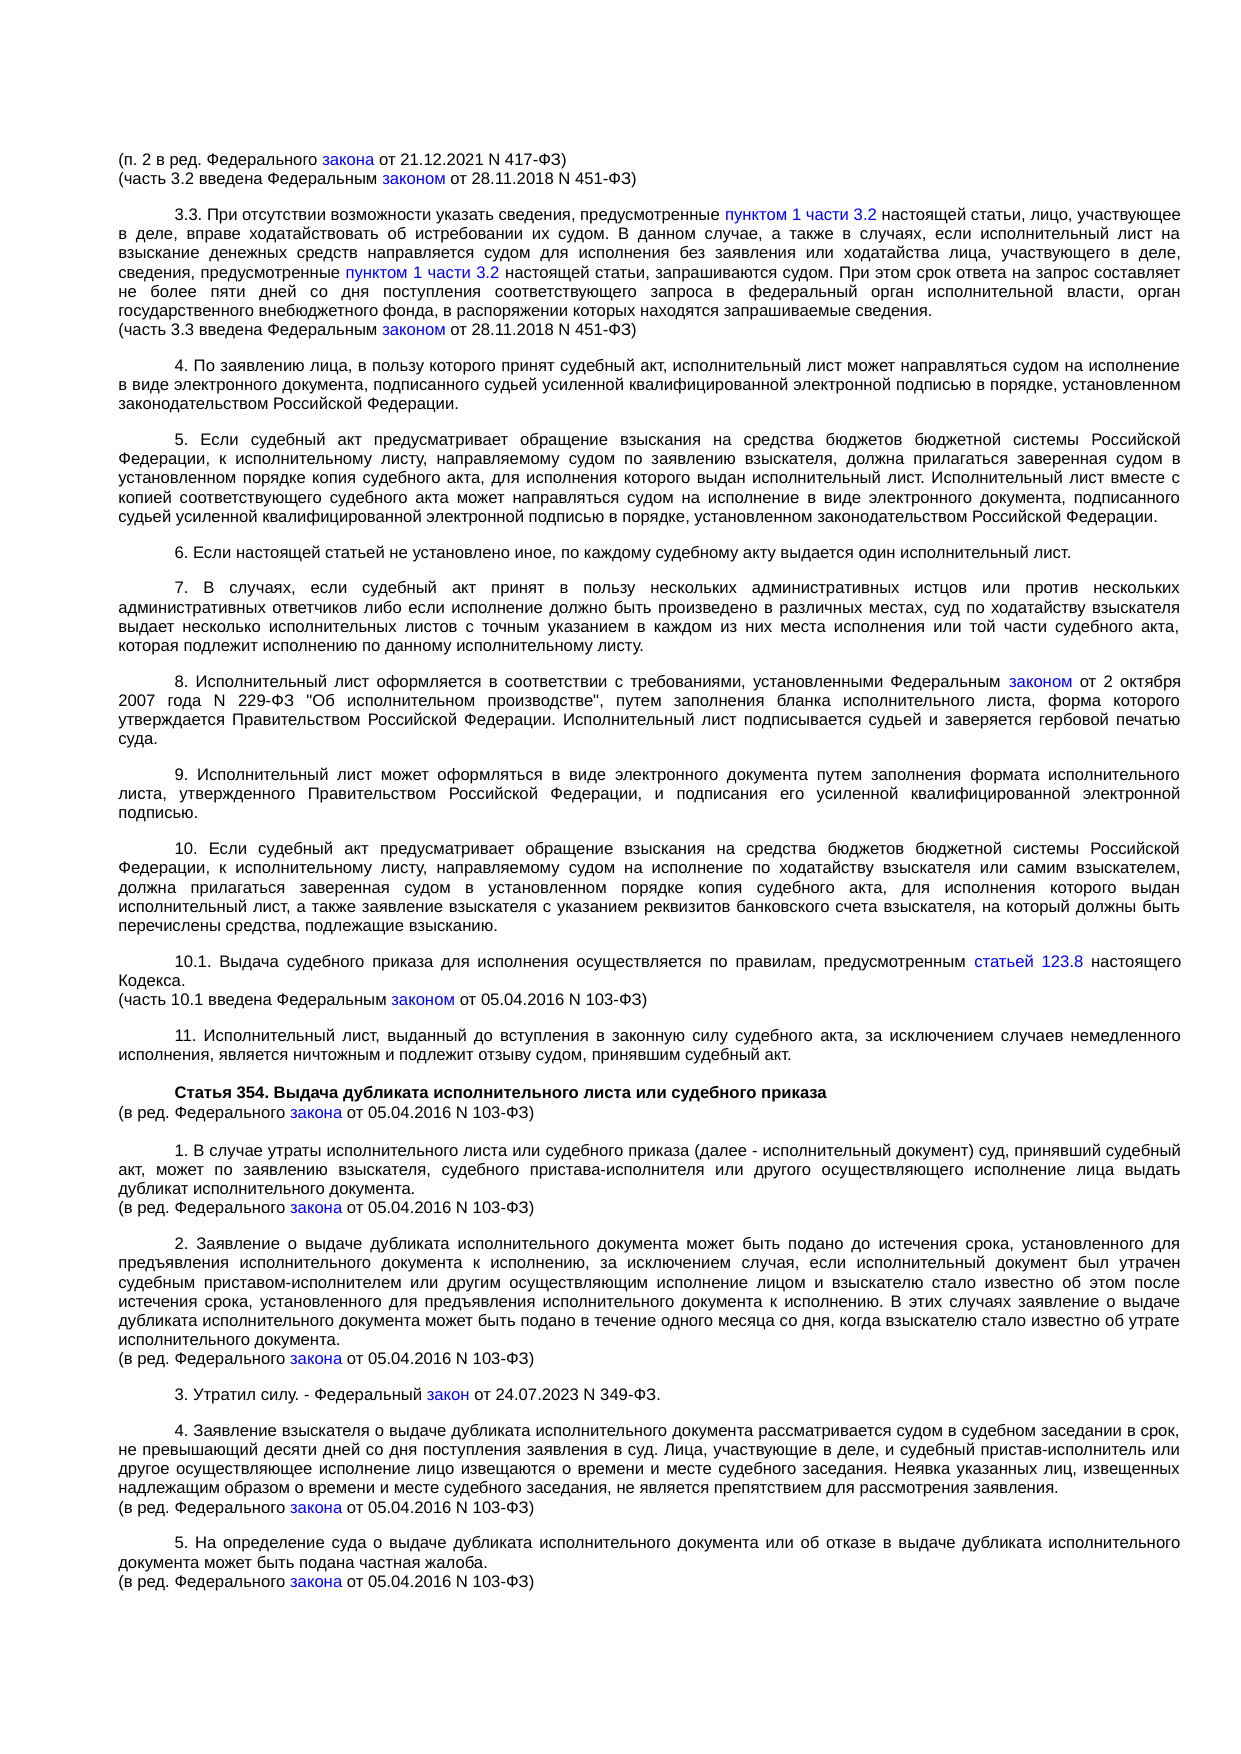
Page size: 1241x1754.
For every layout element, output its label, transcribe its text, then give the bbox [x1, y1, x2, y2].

text (в ред. Федерального закона от 05.04.2016 N 103-ФЗ) [118, 1572, 1181, 1591]
text 3. Утратил силу. - Федеральный закон от 24.07.2023 N 349-ФЗ. [118, 1385, 1181, 1404]
text (п. 2 в ред. Федерального закона от 21.12.2021 N 417-ФЗ) [118, 150, 1181, 169]
text 6. Если настоящей статьей не установлено иное, по каждому судебному акту выдается один исполнительный лист. [118, 542, 1181, 562]
text 3.3. При отсутствии возможности указать сведения, предусмотренные пунктом 1 части 3.2 настоящей статьи, лицо, участвующее в деле, вправе ходатайствовать об истребовании их судом. В данном случае, а также в случаях, если исполнительный лист на взыскание денежных средств направляется судом для исполнения без заявления или ходатайства лица, участвующего в деле, сведения, предусмотренные пунктом 1 части 3.2 настоящей статьи, запрашиваются судом. При этом срок ответа на запрос составляет не более пяти дней со дня поступления соответствующего запроса в федеральный орган исполнительной власти, орган государственного внебюджетного фонда, в распоряжении которых находятся запрашиваемые сведения. [118, 205, 1181, 320]
text 1. В случае утраты исполнительного листа или судебного приказа (далее - исполнительный документ) суд, принявший судебный акт, может по заявлению взыскателя, судебного пристава-исполнителя или другого осуществляющего исполнение лица выдать дубликат исполнительного документа. [118, 1141, 1181, 1198]
text 4. По заявлению лица, в пользу которого принят судебный акт, исполнительный лист может направляться судом на исполнение в виде электронного документа, подписанного судьей усиленной квалифицированной электронной подписью в порядке, установленном законодательством Российской Федерации. [118, 356, 1181, 413]
text (часть 10.1 введена Федеральным законом от 05.04.2016 N 103-ФЗ) [118, 990, 1181, 1009]
text 5. На определение суда о выдаче дубликата исполнительного документа или об отказе в выдаче дубликата исполнительного документа может быть подана частная жалоба. [118, 1533, 1181, 1572]
text 9. Исполнительный лист может оформляться в виде электронного документа путем заполнения формата исполнительного листа, утвержденного Правительством Российской Федерации, и подписания его усиленной квалифицированной электронной подписью. [118, 765, 1181, 822]
subtitle Статья 354. Выдача дубликата исполнительного листа или судебного приказа [118, 1083, 1181, 1102]
text (в ред. Федерального закона от 05.04.2016 N 103-ФЗ) [118, 1349, 1181, 1368]
text 8. Исполнительный лист оформляется в соответствии с требованиями, установленными Федеральным законом от 2 октября 2007 года N 229-ФЗ "Об исполнительном производстве", путем заполнения бланка исполнительного листа, форма которого утверждается Правительством Российской Федерации. Исполнительный лист подписывается судьей и заверяется гербовой печатью суда. [118, 672, 1181, 748]
text 10.1. Выдача судебного приказа для исполнения осуществляется по правилам, предусмотренным статьей 123.8 настоящего Кодекса. [118, 952, 1181, 990]
text 10. Если судебный акт предусматривает обращение взыскания на средства бюджетов бюджетной системы Российской Федерации, к исполнительному листу, направляемому судом на исполнение по ходатайству взыскателя или самим взыскателем, должна прилагаться заверенная судом в установленном порядке копия судебного акта, для исполнения которого выдан исполнительный лист, а также заявление взыскателя с указанием реквизитов банковского счета взыскателя, на который должны быть перечислены средства, подлежащие взысканию. [118, 839, 1181, 935]
text 7. В случаях, если судебный акт принят в пользу нескольких административных истцов или против нескольких административных ответчиков либо если исполнение должно быть произведено в различных местах, суд по ходатайству взыскателя выдает несколько исполнительных листов с точным указанием в каждом из них места исполнения или той части судебного акта, которая подлежит исполнению по данному исполнительному листу. [118, 578, 1181, 655]
text 5. Если судебный акт предусматривает обращение взыскания на средства бюджетов бюджетной системы Российской Федерации, к исполнительному листу, направляемому судом по заявлению взыскателя, должна прилагаться заверенная судом в установленном порядке копия судебного акта, для исполнения которого выдан исполнительный лист. Исполнительный лист вместе с копией соответствующего судебного акта может направляться судом на исполнение в виде электронного документа, подписанного судьей усиленной квалифицированной электронной подписью в порядке, установленном законодательством Российской Федерации. [118, 430, 1181, 526]
text (в ред. Федерального закона от 05.04.2016 N 103-ФЗ) [118, 1198, 1181, 1217]
text (в ред. Федерального закона от 05.04.2016 N 103-ФЗ) [118, 1497, 1181, 1517]
text 4. Заявление взыскателя о выдаче дубликата исполнительного документа рассматривается судом в судебном заседании в срок, не превышающий десяти дней со дня поступления заявления в суд. Лица, участвующие в деле, и судебный пристав-исполнитель или другое осуществляющее исполнение лицо извещаются о времени и месте судебного заседания. Неявка указанных лиц, извещенных надлежащим образом о времени и месте судебного заседания, не является препятствием для рассмотрения заявления. [118, 1421, 1181, 1497]
text (в ред. Федерального закона от 05.04.2016 N 103-ФЗ) [118, 1102, 1181, 1122]
text 11. Исполнительный лист, выданный до вступления в законную силу судебного акта, за исключением случаев немедленного исполнения, является ничтожным и подлежит отзыву судом, принявшим судебный акт. [118, 1026, 1181, 1064]
text (часть 3.3 введена Федеральным законом от 28.11.2018 N 451-ФЗ) [118, 320, 1181, 339]
text 2. Заявление о выдаче дубликата исполнительного документа может быть подано до истечения срока, установленного для предъявления исполнительного документа к исполнению, за исключением случая, если исполнительный документ был утрачен судебным приставом-исполнителем или другим осуществляющим исполнение лицом и взыскателю стало известно об этом после истечения срока, установленного для предъявления исполнительного документа к исполнению. В этих случаях заявление о выдаче дубликата исполнительного документа может быть подано в течение одного месяца со дня, когда взыскателю стало известно об утрате исполнительного документа. [118, 1234, 1181, 1349]
text (часть 3.2 введена Федеральным законом от 28.11.2018 N 451-ФЗ) [118, 169, 1181, 188]
